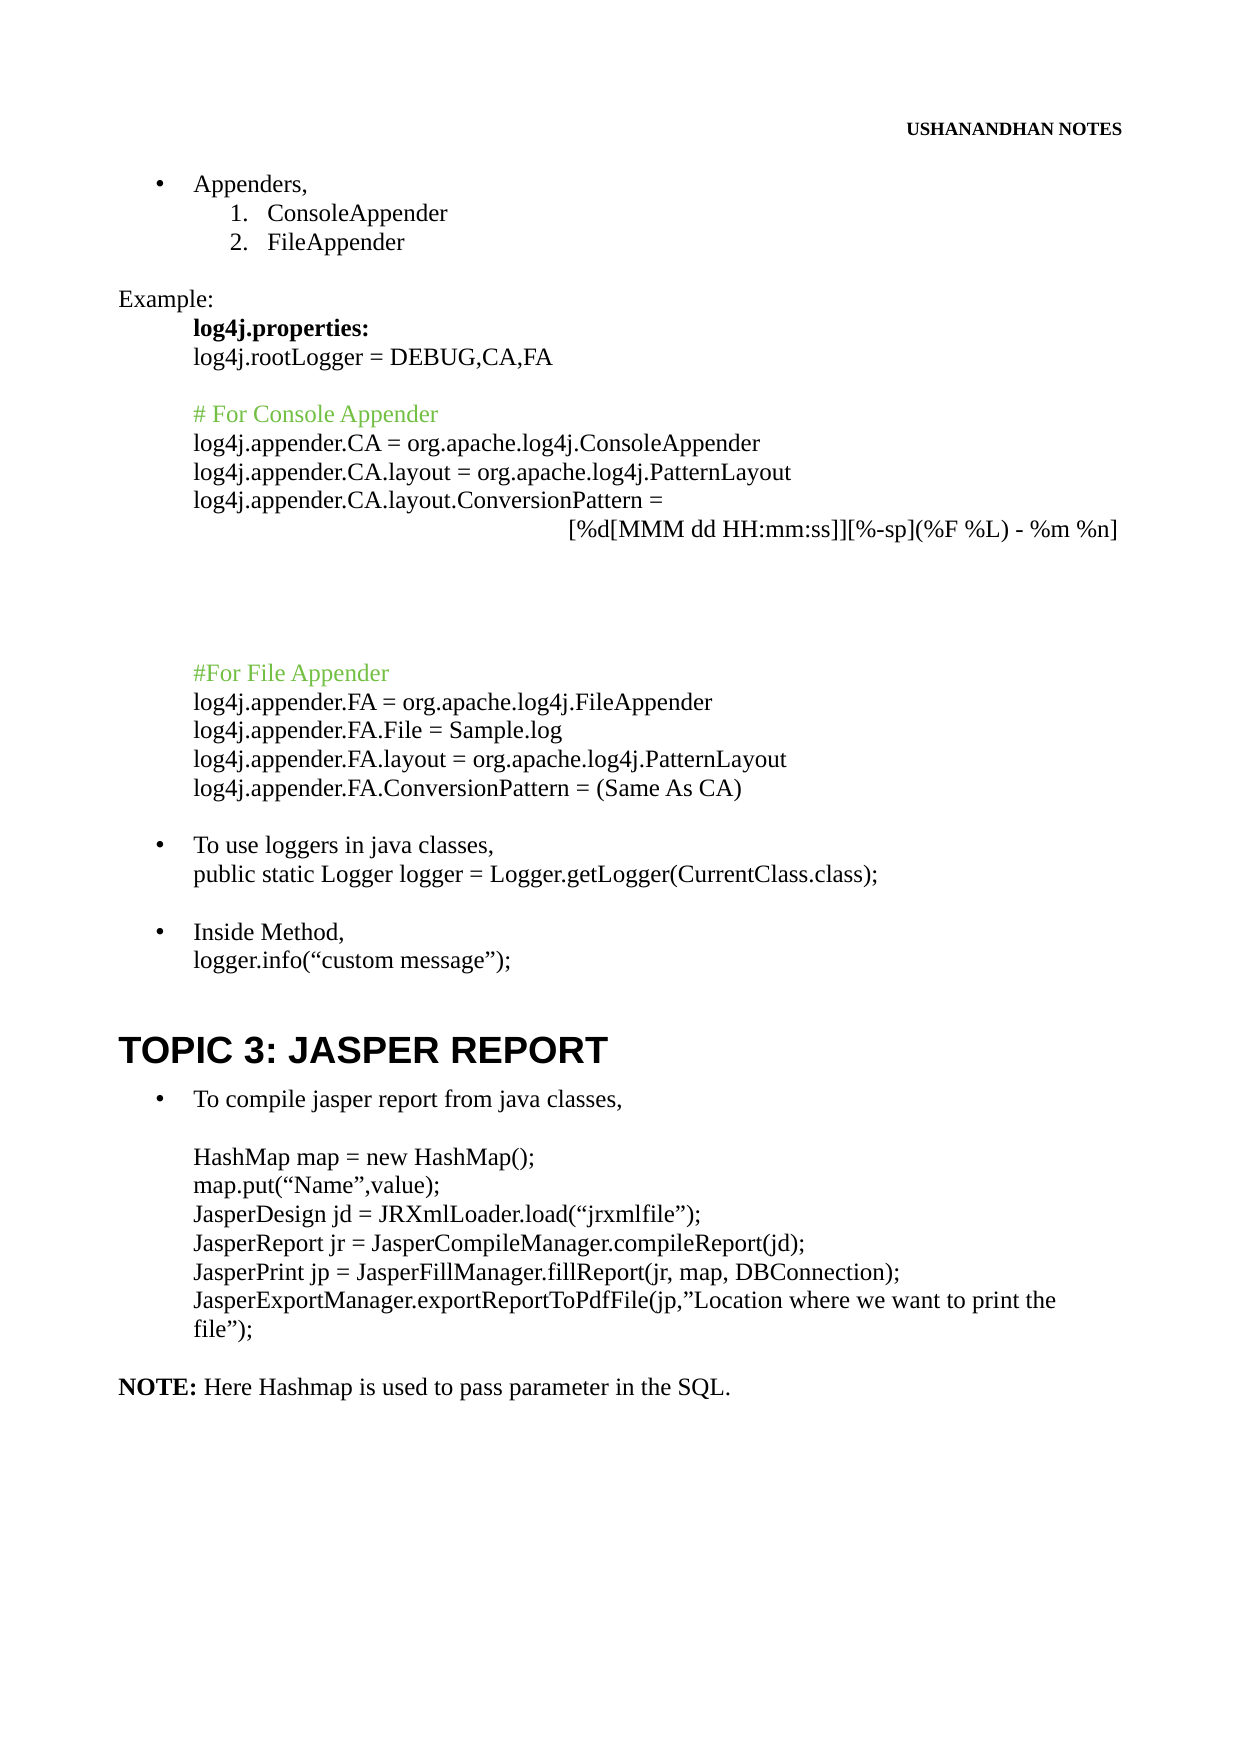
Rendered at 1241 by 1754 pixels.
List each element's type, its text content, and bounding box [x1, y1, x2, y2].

text NOTE: Here Hashmap is used to pass parameter in the SQL. [118, 1372, 1122, 1400]
text Example: [118, 284, 1122, 313]
text log4j.appender.FA.layout = org.apache.log4j.PatternLayout [118, 744, 1122, 773]
list To compile jasper report from java classes, [156, 1084, 1122, 1113]
list ConsoleAppender [229, 198, 1122, 227]
list JasperExportManager.exportReportToPdfFile(jp,”Location where we want to print the file”); [156, 1285, 1122, 1343]
text log4j.appender.FA.File = Sample.log [118, 715, 1122, 744]
list Inside Method, [156, 917, 1122, 945]
list Appenders, [156, 169, 1122, 198]
list To use loggers in java classes, [156, 830, 1122, 859]
text #For File Appender [118, 658, 1122, 687]
text log4j.appender.CA = org.apache.log4j.ConsoleAppender [118, 428, 1122, 457]
text [%d[MMM dd HH:mm:ss]][%-sp](%F %L) - %m %n] [118, 514, 1122, 543]
list logger.info(“custom message”); [156, 945, 1122, 974]
text log4j.appender.CA.layout = org.apache.log4j.PatternLayout [118, 457, 1122, 485]
text log4j.appender.CA.layout.ConversionPattern = [118, 485, 1122, 514]
text log4j.rootLogger = DEBUG,CA,FA [118, 342, 1122, 370]
text log4j.appender.FA = org.apache.log4j.FileAppender [118, 687, 1122, 715]
list JasperDesign jd = JRXmlLoader.load(“jrxmlfile”); [156, 1199, 1122, 1228]
subtitle TOPIC 3: JASPER REPORT [118, 1028, 1122, 1072]
list map.put(“Name”,value); [156, 1170, 1122, 1199]
text log4j.appender.FA.ConversionPattern = (Same As CA) [118, 773, 1122, 802]
list JasperReport jr = JasperCompileManager.compileReport(jd); [156, 1228, 1122, 1257]
text log4j.properties: [118, 313, 1122, 342]
list public static Logger logger = Logger.getLogger(CurrentClass.class); [156, 859, 1122, 888]
list FileAppender [229, 227, 1122, 255]
list JasperPrint jp = JasperFillManager.fillReport(jr, map, DBConnection); [156, 1257, 1122, 1285]
list HashMap map = new HashMap(); [156, 1142, 1122, 1170]
text # For Console Appender [118, 399, 1122, 428]
